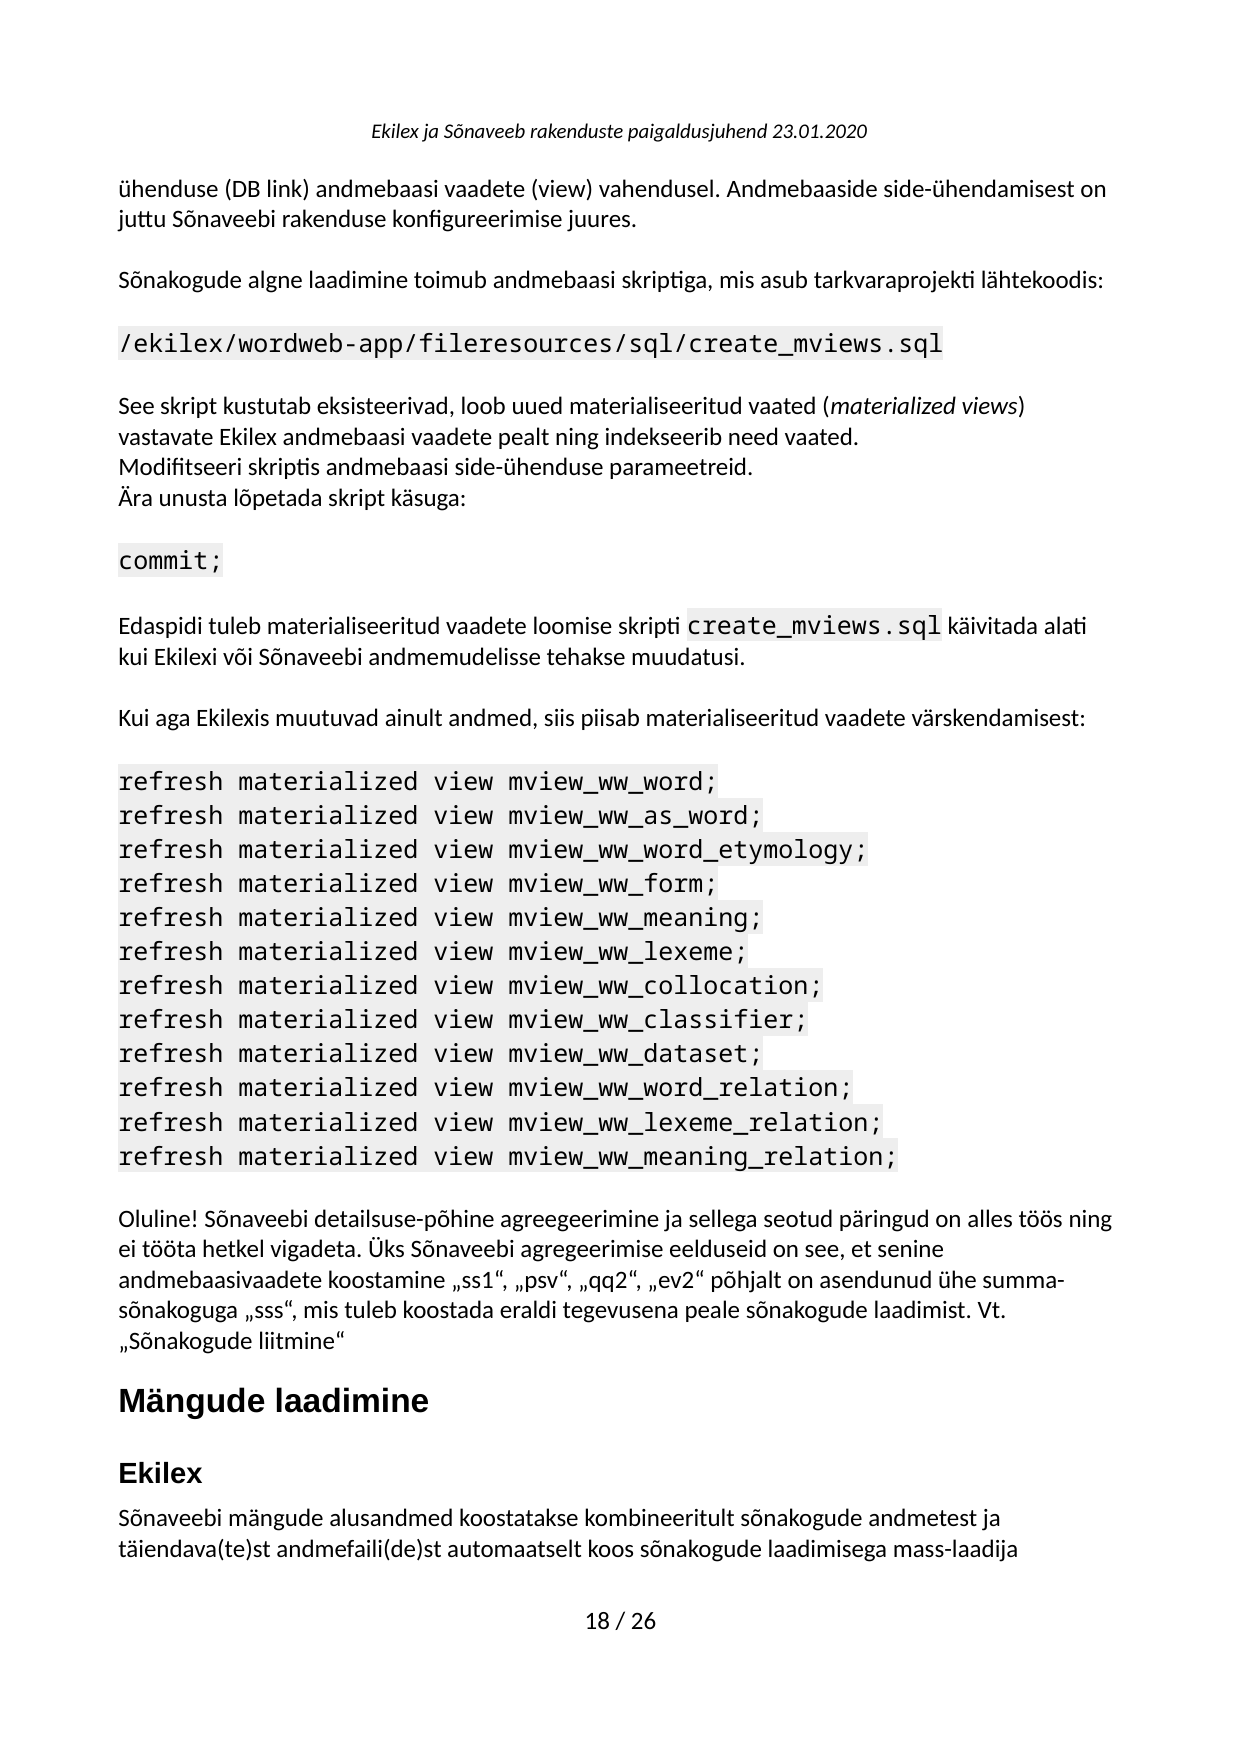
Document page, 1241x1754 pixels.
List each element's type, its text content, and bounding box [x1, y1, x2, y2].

text Modifitseeri skriptis andmebaasi side-ühenduse parameetreid. [118, 451, 1122, 482]
text refresh materialized view mview_ww_lexeme; [118, 934, 1122, 968]
text refresh materialized view mview_ww_as_word; [118, 798, 1122, 832]
subtitle Ekilex [118, 1457, 1122, 1490]
text refresh materialized view mview_ww_word_etymology; [118, 832, 1122, 866]
text Sõnaveebi mängude alusandmed koostatakse kombineeritult sõnakogude andmetest ja täiendava(te)st andmefaili(de)st automaatselt koos sõnakogude laadimisega mass-laadija [118, 1503, 1122, 1564]
text Edaspidi tuleb materialiseeritud vaadete loomise skripti create_mviews.sql käivitada alati kui Ekilexi või Sõnaveebi andmemudelisse tehakse muudatusi. [118, 607, 1122, 672]
text /ekilex/wordweb-app/fileresources/sql/create_mviews.sql [118, 326, 1122, 360]
text refresh materialized view mview_ww_word_relation; [118, 1070, 1122, 1104]
text Ära unusta lõpetada skript käsuga: [118, 482, 1122, 512]
text Sõnakogude algne laadimine toimub andmebaasi skriptiga, mis asub tarkvaraprojekti lähtekoodis: [118, 264, 1122, 295]
text refresh materialized view mview_ww_collocation; [118, 968, 1122, 1002]
text refresh materialized view mview_ww_word; [118, 763, 1122, 798]
text ühenduse (DB link) andmebaasi vaadete (view) vahendusel. Andmebaaside side-ühendamisest on juttu Sõnaveebi rakenduse konfigureerimise juures. [118, 173, 1122, 234]
text refresh materialized view mview_ww_meaning_relation; [118, 1138, 1122, 1172]
text Oluline! Sõnaveebi detailsuse-põhine agreegeerimine ja sellega seotud päringud on alles töös ning ei tööta hetkel vigadeta. Üks Sõnaveebi agregeerimise eelduseid on see, et senine andmebaasivaadete koostamine „ss1“, „psv“, „qq2“, „ev2“ põhjalt on asendunud ühe summa-sõnakoguga „sss“, mis tuleb koostada eraldi tegevusena peale sõnakogude laadimist. Vt. „Sõnakogude liitmine“ [118, 1203, 1122, 1355]
text refresh materialized view mview_ww_dataset; [118, 1036, 1122, 1070]
text refresh materialized view mview_ww_meaning; [118, 900, 1122, 934]
text Kui aga Ekilexis muutuvad ainult andmed, siis piisab materialiseeritud vaadete värskendamisest: [118, 702, 1122, 733]
text refresh materialized view mview_ww_classifier; [118, 1002, 1122, 1036]
text refresh materialized view mview_ww_lexeme_relation; [118, 1104, 1122, 1138]
subtitle Mängude laadimine [118, 1380, 1122, 1419]
text commit; [118, 543, 1122, 577]
text See skript kustutab eksisteerivad, loob uued materialiseeritud vaated (materialized views) vastavate Ekilex andmebaasi vaadete pealt ning indekseerib need vaated. [118, 390, 1122, 451]
text refresh materialized view mview_ww_form; [118, 866, 1122, 900]
